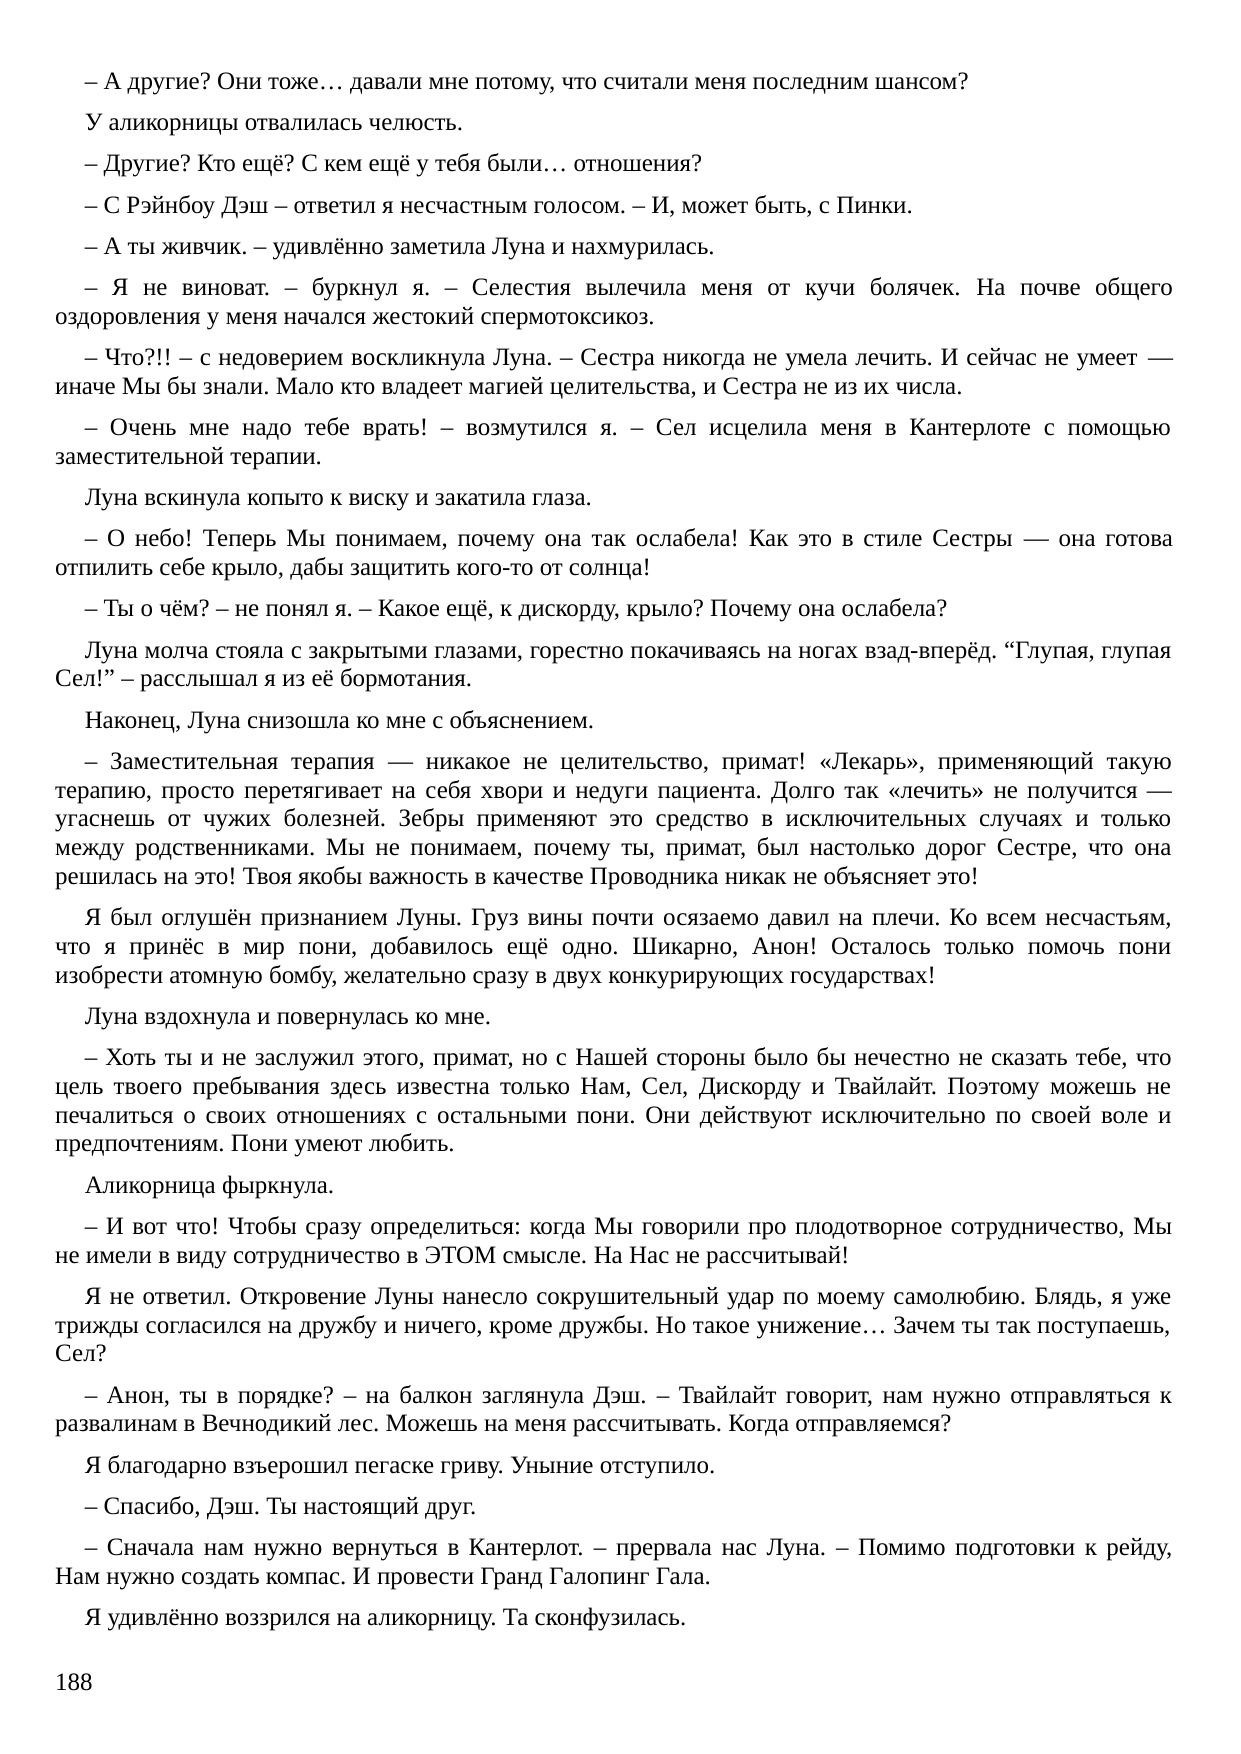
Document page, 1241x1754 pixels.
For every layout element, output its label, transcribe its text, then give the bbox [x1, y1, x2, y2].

text – О небо! Теперь Мы понимаем, почему она так ослабела! Как это в стиле Сестры — она готова отпилить себе крыло, дабы защитить кого-то от солнца! [55, 523, 1173, 581]
text – А ты живчик. – удивлённо заметила Луна и нахмурилась. [55, 231, 1173, 260]
text – Сначала нам нужно вернуться в Кантерлот. – прервала нас Луна. – Помимо подготовки к рейду, Нам нужно создать компас. И провести Гранд Галопинг Гала. [55, 1532, 1173, 1590]
text – И вот что! Чтобы сразу определиться: когда Мы говорили про плодотворное сотрудничество, Мы не имели в виду сотрудничество в ЭТОМ смысле. На Нас не рассчитывай! [55, 1211, 1173, 1268]
text – Заместительная терапия — никакое не целительство, примат! «Лекарь», применяющий такую терапию, просто перетягивает на себя хвори и недуги пациента. Долго так «лечить» не получится — угаснешь от чужих болезней. Зебры применяют это средство в исключительных случаях и только между родственниками. Мы не понимаем, почему ты, примат, был настолько дорог Сестре, что она решилась на это! Твоя якобы важность в качестве Проводника никак не объясняет это! [55, 746, 1173, 890]
text – Очень мне надо тебе врать! – возмутился я. – Сел исцелила меня в Кантерлоте с помощью заместительной терапии. [55, 412, 1173, 470]
text Я был оглушён признанием Луны. Груз вины почти осязаемо давил на плечи. Ко всем несчастьям, что я принёс в мир пони, добавилось ещё одно. Шикарно, Анон! Осталось только помочь пони изобрести атомную бомбу, желательно сразу в двух конкурирующих государствах! [55, 902, 1173, 988]
text Луна вздохнула и повернулась ко мне. [55, 1001, 1173, 1030]
text – С Рэйнбоу Дэш – ответил я несчастным голосом. – И, может быть, с Пинки. [55, 190, 1173, 218]
text – Я не виноват. – буркнул я. – Селестия вылечила меня от кучи болячек. На почве общего оздоровления у меня начался жестокий спермотоксикоз. [55, 272, 1173, 330]
text Луна вскинула копыто к виску и закатила глаза. [55, 482, 1173, 511]
text Луна молча стояла с закрытыми глазами, горестно покачиваясь на ногах взад-вперёд. “Глупая, глупая Сел!” – расслышал я из её бормотания. [55, 635, 1173, 692]
text – Хоть ты и не заслужил этого, примат, но с Нашей стороны было бы нечестно не сказать тебе, что цель твоего пребывания здесь известна только Нам, Сел, Дискорду и Твайлайт. Поэтому можешь не печалиться о своих отношениях с остальными пони. Они действуют исключительно по своей воле и предпочтениям. Пони умеют любить. [55, 1042, 1173, 1157]
text Я благодарно взъерошил пегаске гриву. Уныние отступило. [55, 1450, 1173, 1478]
text – Другие? Кто ещё? С кем ещё у тебя были… отношения? [55, 148, 1173, 177]
text – Что?!! – с недоверием воскликнула Луна. – Сестра никогда не умела лечить. И сейчас не умеет — иначе Мы бы знали. Мало кто владеет магией целительства, и Сестра не из их числа. [55, 342, 1173, 400]
text Наконец, Луна снизошла ко мне с объяснением. [55, 705, 1173, 733]
text – А другие? Они тоже… давали мне потому, что считали меня последним шансом? [55, 66, 1173, 95]
text – Спасибо, Дэш. Ты настоящий друг. [55, 1491, 1173, 1520]
text Я не ответил. Откровение Луны нанесло сокрушительный удар по моему самолюбию. Блядь, я уже трижды согласился на дружбу и ничего, кроме дружбы. Но такое унижение… Зачем ты так поступаешь, Сел? [55, 1281, 1173, 1367]
text – Анон, ты в порядке? – на балкон заглянула Дэш. – Твайлайт говорит, нам нужно отправляться к развалинам в Вечнодикий лес. Можешь на меня рассчитывать. Когда отправляемся? [55, 1380, 1173, 1437]
text Я удивлённо воззрился на аликорницу. Та сконфузилась. [55, 1602, 1173, 1631]
text Аликорница фыркнула. [55, 1170, 1173, 1198]
text У аликорницы отвалилась челюсть. [55, 107, 1173, 136]
text – Ты о чём? – не понял я. – Какое ещё, к дискорду, крыло? Почему она ослабела? [55, 593, 1173, 622]
